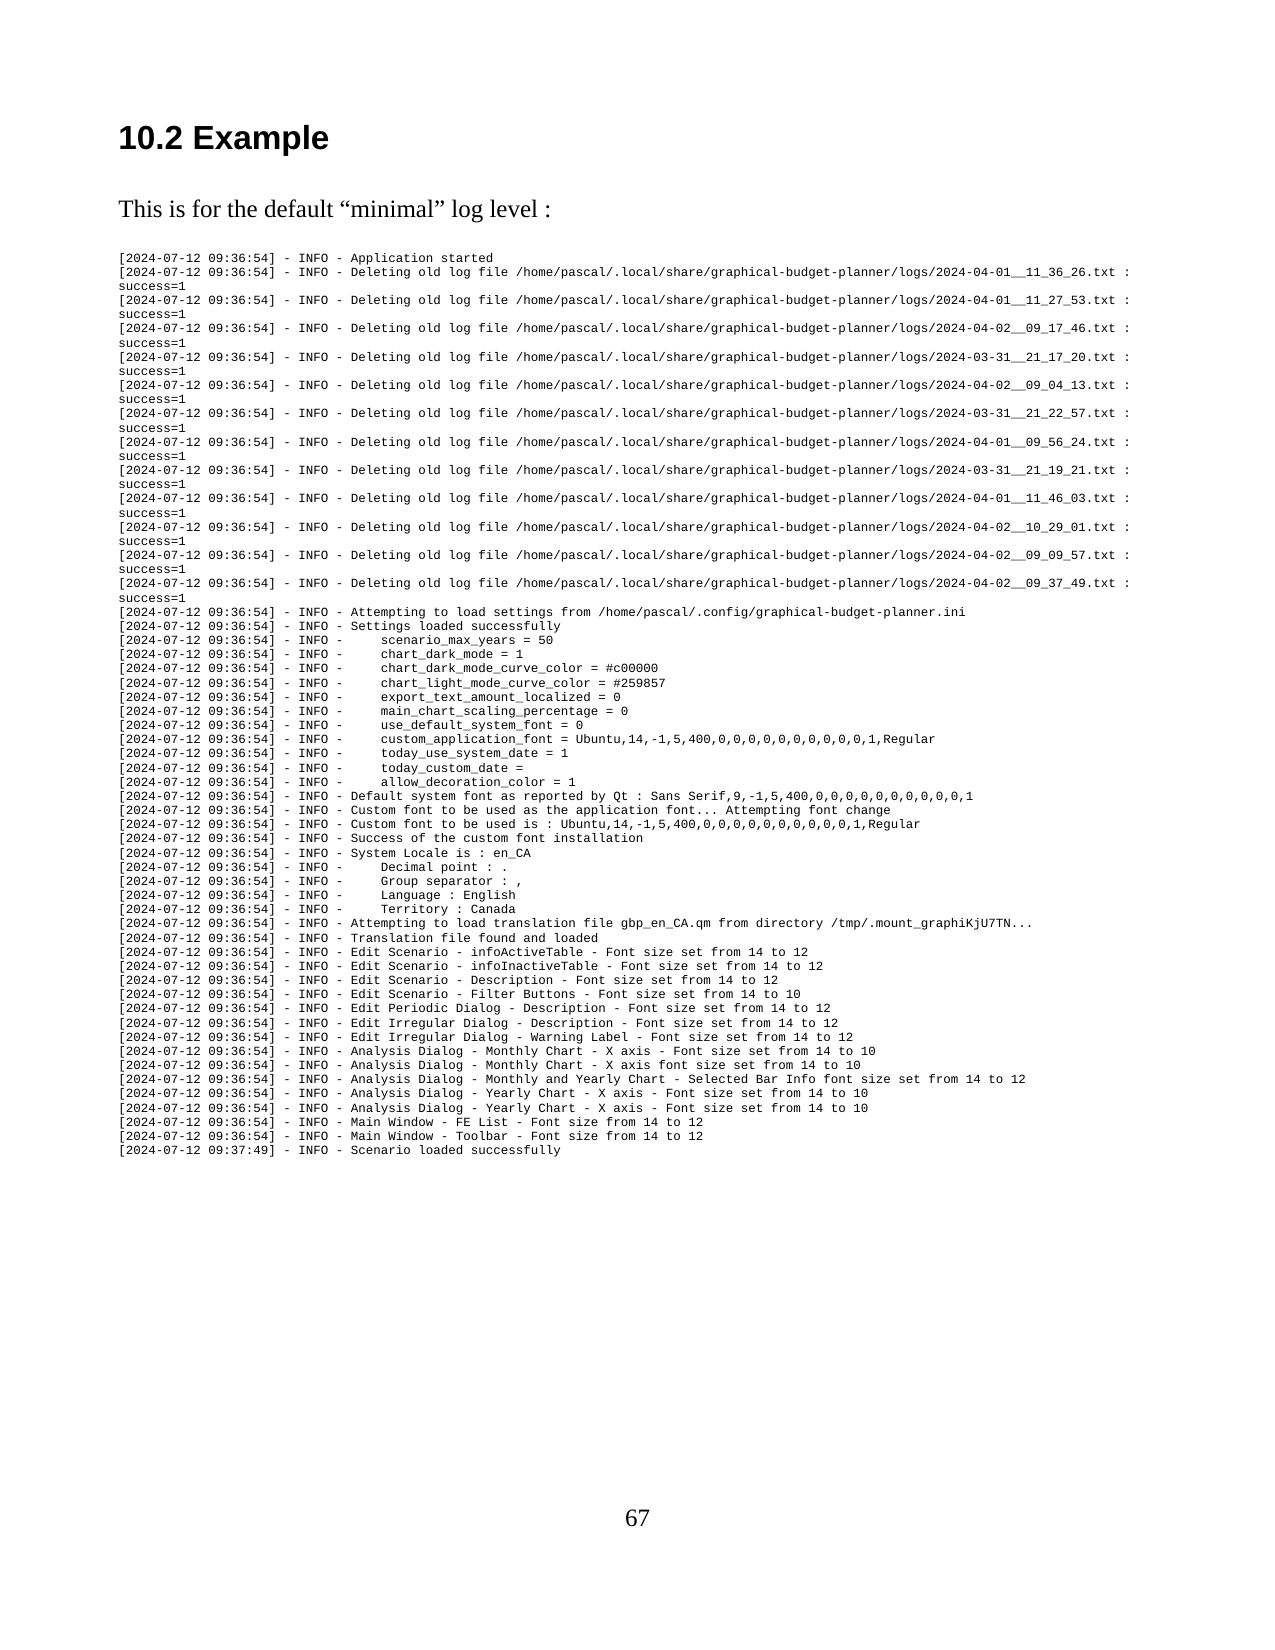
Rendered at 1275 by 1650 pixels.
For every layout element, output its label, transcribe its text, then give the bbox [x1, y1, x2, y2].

text [2024-07-12 09:36:54] - INFO - Attempting to load translation file gbp_en_CA.qm from directory /tmp/.mount_graphiKjU7TN... [118, 917, 1157, 932]
text [2024-07-12 09:36:54] - INFO - Analysis Dialog - Yearly Chart - X axis - Font size set from 14 to 10 [118, 1087, 1157, 1102]
text [2024-07-12 09:36:54] - INFO - Analysis Dialog - Monthly Chart - X axis - Font size set from 14 to 10 [118, 1045, 1157, 1059]
text [2024-07-12 09:36:54] - INFO - Territory : Canada [118, 903, 1157, 917]
text [2024-07-12 09:36:54] - INFO - scenario_max_years = 50 [118, 634, 1157, 648]
text [2024-07-12 09:36:54] - INFO - Analysis Dialog - Monthly Chart - X axis font size set from 14 to 10 [118, 1059, 1157, 1073]
text [2024-07-12 09:36:54] - INFO - Main Window - FE List - Font size from 14 to 12 [118, 1116, 1157, 1130]
text [2024-07-12 09:36:54] - INFO - chart_dark_mode_curve_color = #c00000 [118, 662, 1157, 677]
text [2024-07-12 09:36:54] - INFO - System Locale is : en_CA [118, 847, 1157, 861]
text [2024-07-12 09:36:54] - INFO - today_custom_date = [118, 762, 1157, 776]
text [2024-07-12 09:36:54] - INFO - Deleting old log file /home/pascal/.local/share/graphical-budget-planner/logs/2024-04-02__10_29_01.txt : success=1 [118, 521, 1157, 549]
text [2024-07-12 09:36:54] - INFO - Edit Scenario - infoInactiveTable - Font size set from 14 to 12 [118, 960, 1157, 974]
subtitle Example [118, 118, 1157, 157]
text [2024-07-12 09:36:54] - INFO - allow_decoration_color = 1 [118, 776, 1157, 790]
text [2024-07-12 09:36:54] - INFO - custom_application_font = Ubuntu,14,-1,5,400,0,0,0,0,0,0,0,0,0,0,1,Regular [118, 733, 1157, 747]
text [2024-07-12 09:36:54] - INFO - main_chart_scaling_percentage = 0 [118, 705, 1157, 719]
text [2024-07-12 09:36:54] - INFO - use_default_system_font = 0 [118, 719, 1157, 733]
text [2024-07-12 09:36:54] - INFO - Language : English [118, 889, 1157, 903]
text [2024-07-12 09:36:54] - INFO - Deleting old log file /home/pascal/.local/share/graphical-budget-planner/logs/2024-04-02__09_04_13.txt : success=1 [118, 379, 1157, 407]
text [2024-07-12 09:36:54] - INFO - Edit Irregular Dialog - Warning Label - Font size set from 14 to 12 [118, 1031, 1157, 1045]
text This is for the default “minimal” log level : [118, 194, 1157, 223]
text [2024-07-12 09:36:54] - INFO - Edit Periodic Dialog - Description - Font size set from 14 to 12 [118, 1002, 1157, 1017]
text [2024-07-12 09:36:54] - INFO - Deleting old log file /home/pascal/.local/share/graphical-budget-planner/logs/2024-03-31__21_22_57.txt : success=1 [118, 407, 1157, 436]
text [2024-07-12 09:36:54] - INFO - Edit Scenario - Description - Font size set from 14 to 12 [118, 974, 1157, 988]
text [2024-07-12 09:36:54] - INFO - Edit Scenario - infoActiveTable - Font size set from 14 to 12 [118, 946, 1157, 960]
text [2024-07-12 09:36:54] - INFO - export_text_amount_localized = 0 [118, 691, 1157, 705]
text [2024-07-12 09:37:49] - INFO - Scenario loaded successfully [118, 1144, 1157, 1158]
text [2024-07-12 09:36:54] - INFO - Edit Irregular Dialog - Description - Font size set from 14 to 12 [118, 1017, 1157, 1031]
text [2024-07-12 09:36:54] - INFO - Deleting old log file /home/pascal/.local/share/graphical-budget-planner/logs/2024-04-01__11_27_53.txt : success=1 [118, 294, 1157, 322]
text [2024-07-12 09:36:54] - INFO - Decimal point : . [118, 861, 1157, 875]
text [2024-07-12 09:36:54] - INFO - Custom font to be used as the application font... Attempting font change [118, 804, 1157, 818]
text [2024-07-12 09:36:54] - INFO - Default system font as reported by Qt : Sans Serif,9,-1,5,400,0,0,0,0,0,0,0,0,0,0,1 [118, 790, 1157, 804]
text [2024-07-12 09:36:54] - INFO - Settings loaded successfully [118, 620, 1157, 634]
text [2024-07-12 09:36:54] - INFO - Custom font to be used is : Ubuntu,14,-1,5,400,0,0,0,0,0,0,0,0,0,0,1,Regular [118, 818, 1157, 832]
text [2024-07-12 09:36:54] - INFO - Deleting old log file /home/pascal/.local/share/graphical-budget-planner/logs/2024-04-02__09_37_49.txt : success=1 [118, 577, 1157, 606]
text [2024-07-12 09:36:54] - INFO - Deleting old log file /home/pascal/.local/share/graphical-budget-planner/logs/2024-03-31__21_17_20.txt : success=1 [118, 351, 1157, 379]
text [2024-07-12 09:36:54] - INFO - Group separator : , [118, 875, 1157, 889]
text [2024-07-12 09:36:54] - INFO - chart_light_mode_curve_color = #259857 [118, 677, 1157, 691]
text [2024-07-12 09:36:54] - INFO - Success of the custom font installation [118, 832, 1157, 847]
text [2024-07-12 09:36:54] - INFO - Application started [118, 252, 1157, 266]
text [2024-07-12 09:36:54] - INFO - Deleting old log file /home/pascal/.local/share/graphical-budget-planner/logs/2024-04-01__11_46_03.txt : success=1 [118, 492, 1157, 521]
text [2024-07-12 09:36:54] - INFO - chart_dark_mode = 1 [118, 648, 1157, 662]
text [2024-07-12 09:36:54] - INFO - today_use_system_date = 1 [118, 747, 1157, 762]
text [2024-07-12 09:36:54] - INFO - Translation file found and loaded [118, 932, 1157, 946]
text [2024-07-12 09:36:54] - INFO - Analysis Dialog - Monthly and Yearly Chart - Selected Bar Info font size set from 14 to 12 [118, 1073, 1157, 1087]
text [2024-07-12 09:36:54] - INFO - Deleting old log file /home/pascal/.local/share/graphical-budget-planner/logs/2024-04-01__09_56_24.txt : success=1 [118, 436, 1157, 464]
text [2024-07-12 09:36:54] - INFO - Main Window - Toolbar - Font size from 14 to 12 [118, 1130, 1157, 1144]
text [2024-07-12 09:36:54] - INFO - Attempting to load settings from /home/pascal/.config/graphical-budget-planner.ini [118, 606, 1157, 620]
text [2024-07-12 09:36:54] - INFO - Deleting old log file /home/pascal/.local/share/graphical-budget-planner/logs/2024-04-02__09_09_57.txt : success=1 [118, 549, 1157, 577]
text [2024-07-12 09:36:54] - INFO - Analysis Dialog - Yearly Chart - X axis - Font size set from 14 to 10 [118, 1102, 1157, 1116]
text [2024-07-12 09:36:54] - INFO - Deleting old log file /home/pascal/.local/share/graphical-budget-planner/logs/2024-04-02__09_17_46.txt : success=1 [118, 322, 1157, 351]
text [2024-07-12 09:36:54] - INFO - Edit Scenario - Filter Buttons - Font size set from 14 to 10 [118, 988, 1157, 1002]
text [2024-07-12 09:36:54] - INFO - Deleting old log file /home/pascal/.local/share/graphical-budget-planner/logs/2024-03-31__21_19_21.txt : success=1 [118, 464, 1157, 492]
text [2024-07-12 09:36:54] - INFO - Deleting old log file /home/pascal/.local/share/graphical-budget-planner/logs/2024-04-01__11_36_26.txt : success=1 [118, 266, 1157, 294]
